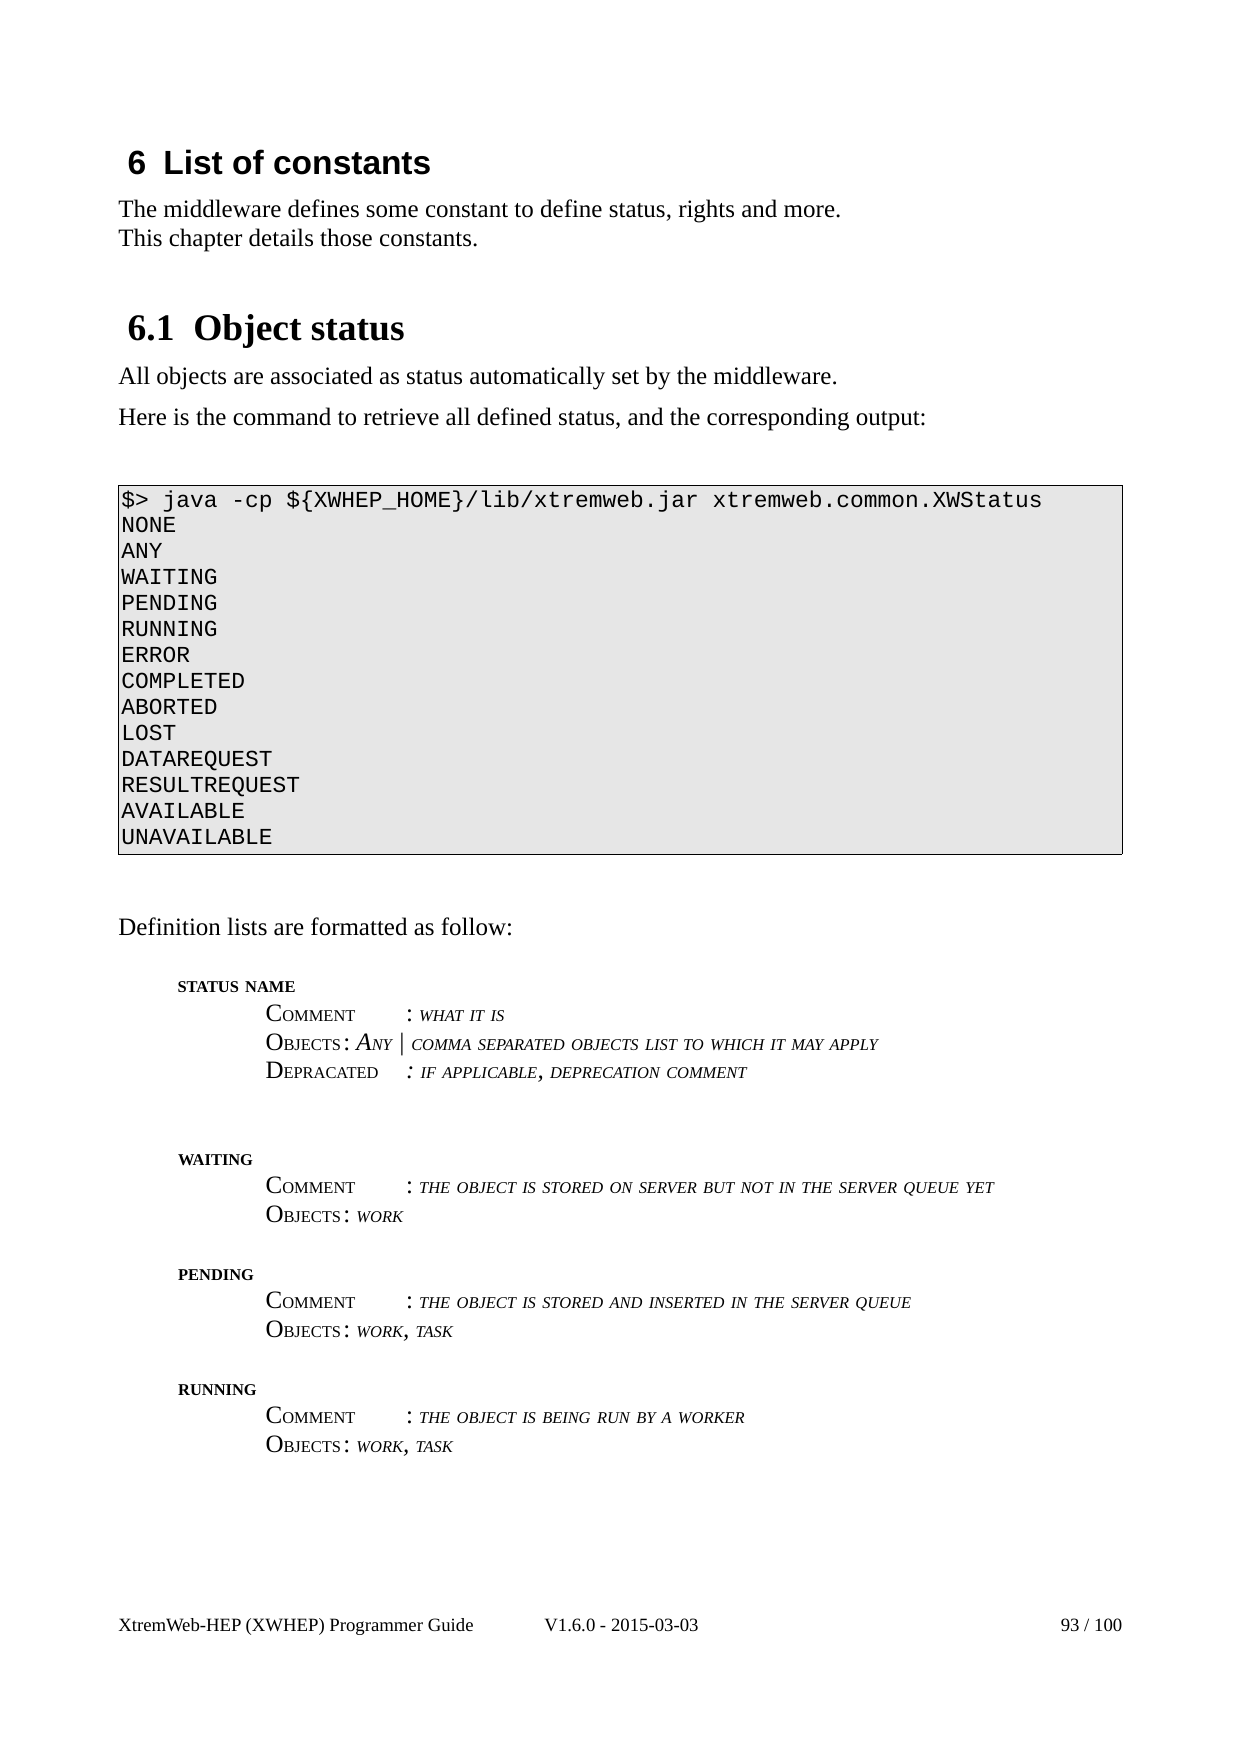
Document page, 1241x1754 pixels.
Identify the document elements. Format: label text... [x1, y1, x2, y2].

text pending [178, 1257, 1122, 1285]
text All objects are associated as status automatically set by the middleware. [118, 361, 1122, 390]
text $> java -cp ${XWHEP_HOME}/lib/xtremweb.jar xtremweb.common.XWStatus [119, 486, 1122, 511]
text Comment : the object is stored and inserted in the server queue [265, 1285, 1122, 1314]
text running [178, 1372, 1122, 1400]
text RUNNING [119, 614, 1122, 641]
text LOST [119, 718, 1122, 744]
text This chapter details those constants. [118, 223, 1122, 252]
text Comment : what it is [265, 998, 1122, 1027]
text The middleware defines some constant to define status, rights and more. [118, 194, 1122, 223]
text Here is the command to retrieve all defined status, and the corresponding output: [118, 402, 1122, 431]
text UNAVAILABLE [119, 822, 1122, 854]
text DATAREQUEST [119, 744, 1122, 770]
text ERROR [119, 641, 1122, 666]
text Objects : Any | comma separated objects list to which it may apply [265, 1027, 1122, 1055]
text Objects : work, task [265, 1429, 1122, 1458]
text RESULTREQUEST [119, 770, 1122, 796]
text status name [177, 969, 1122, 998]
text ABORTED [119, 692, 1122, 718]
text Objects : work [265, 1199, 1122, 1228]
text COMPLETED [119, 666, 1122, 692]
text ANY [119, 537, 1122, 563]
text Definition lists are formatted as follow: [118, 912, 1122, 940]
text Comment : the object is stored on server but not in the server queue yet [265, 1170, 1122, 1199]
text Objects : work, task [265, 1314, 1122, 1343]
text AVAILABLE [119, 796, 1122, 822]
text NONE [119, 511, 1122, 537]
text PENDING [119, 589, 1122, 614]
text Depracated : if applicable, deprecation comment [265, 1055, 1122, 1084]
text WAITING [119, 563, 1122, 589]
text Comment : the object is being run by a worker [265, 1400, 1122, 1429]
subtitle List of constants [118, 143, 1122, 182]
text waiting [178, 1142, 1122, 1170]
subtitle Object status [118, 306, 1122, 349]
